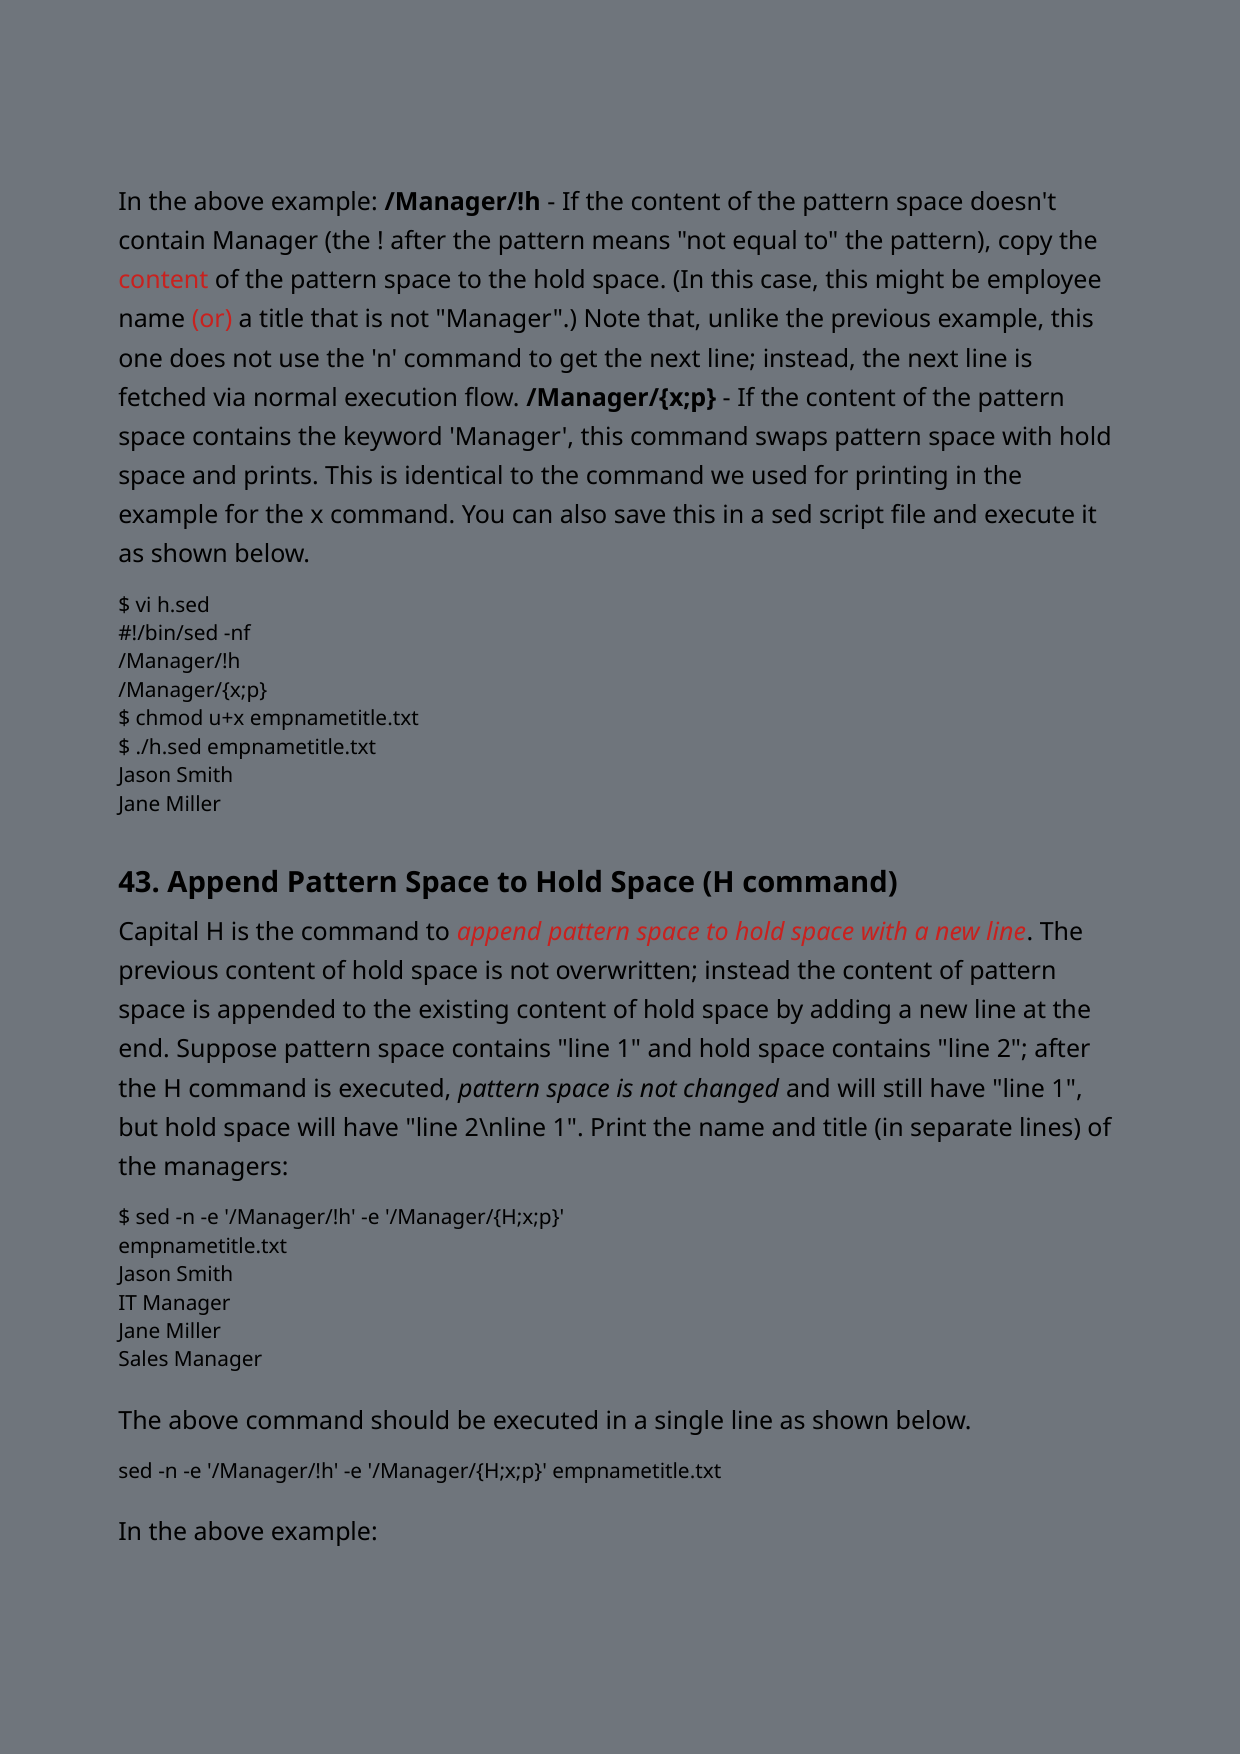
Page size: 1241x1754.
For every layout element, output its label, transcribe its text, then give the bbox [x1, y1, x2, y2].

text In the above example: [118, 1514, 1122, 1548]
text In the above example: /Manager/!h - If the content of the pattern space doesn't contain Manager (the ! after the pattern means "not equal to" the pattern), copy the content of the pattern space to the hold space. (In this case, this might be employee name (or) a title that is not "Manager".) Note that, unlike the previous example, this one does not use the 'n' command to get the next line; instead, the next line is fetched via normal execution flow. /Manager/{x;p} - If the content of the pattern space contains the keyword 'Manager', this command swaps pattern space with hold space and prints. This is identical to the command we used for printing in the example for the x command. You can also save this in a sed script file and execute it as shown below. [118, 183, 1122, 570]
text $ chmod u+x empnametitle.txt [118, 703, 1122, 732]
text IT Manager [118, 1288, 1122, 1316]
subtitle 43. Append Pattern Space to Hold Space (H command) [118, 861, 1122, 901]
text empnametitle.txt [118, 1231, 1122, 1259]
text Jason Smith [118, 760, 1122, 789]
text sed -n -e '/Manager/!h' -e '/Manager/{H;x;p}' empnametitle.txt [118, 1456, 1122, 1484]
text Sales Manager [118, 1344, 1122, 1373]
text #!/bin/sed -nf [118, 618, 1122, 647]
text $ sed -n -e '/Manager/!h' -e '/Manager/{H;x;p}' [118, 1202, 1122, 1231]
text Jane Miller [118, 1316, 1122, 1344]
text The above command should be executed in a single line as shown below. [118, 1402, 1122, 1436]
text /Manager/!h [118, 647, 1122, 675]
text /Manager/{x;p} [118, 675, 1122, 703]
text $ ./h.sed empnametitle.txt [118, 732, 1122, 760]
text Capital H is the command to append pattern space to hold space with a new line. The previous content of hold space is not overwritten; instead the content of pattern space is appended to the existing content of hold space by adding a new line at the end. Suppose pattern space contains "line 1" and hold space contains "line 2"; after the H command is executed, pattern space is not changed and will still have "line 1", but hold space will have "line 2\nline 1". Print the name and title (in separate lines) of the managers: [118, 913, 1122, 1183]
text Jane Miller [118, 789, 1122, 817]
text Jason Smith [118, 1259, 1122, 1288]
text $ vi h.sed [118, 590, 1122, 618]
